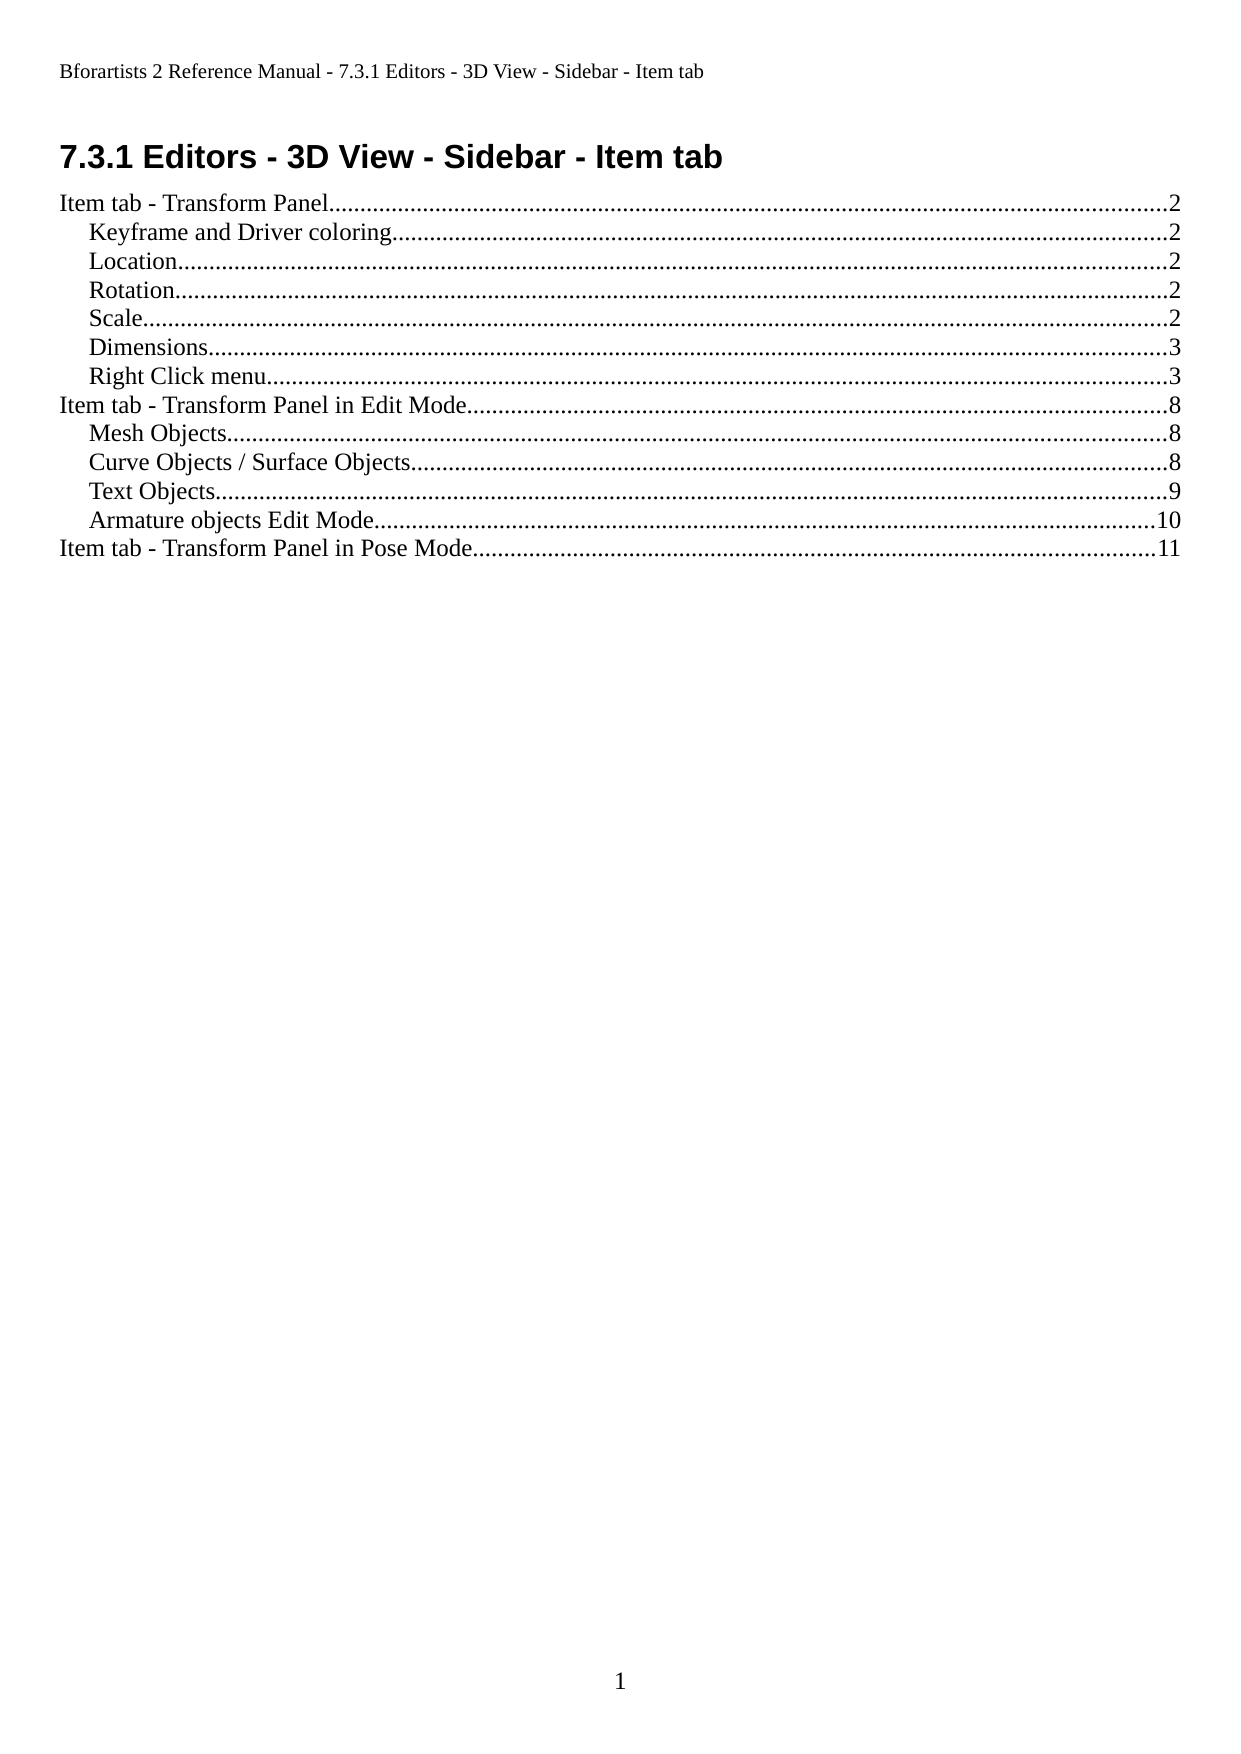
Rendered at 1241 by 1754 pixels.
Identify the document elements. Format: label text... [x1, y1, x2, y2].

text Item tab - Transform Panel in Pose Mode 11 [59, 533, 1181, 562]
text Text Objects 9 [88, 476, 1181, 505]
text Rotation 2 [88, 275, 1181, 303]
text Keyframe and Driver coloring 2 [88, 217, 1181, 246]
text Location 2 [88, 246, 1181, 275]
text Curve Objects / Surface Objects 8 [88, 447, 1181, 476]
text Mesh Objects 8 [88, 418, 1181, 447]
text Dimensions 3 [88, 332, 1181, 361]
text Right Click menu 3 [88, 361, 1181, 390]
text Armature objects Edit Mode 10 [88, 505, 1181, 533]
text Item tab - Transform Panel 2 [59, 188, 1181, 217]
subtitle 7.3.1 Editors - 3D View - Sidebar - Item tab [59, 138, 1181, 176]
text Item tab - Transform Panel in Edit Mode 8 [59, 390, 1181, 418]
text Scale 2 [88, 303, 1181, 332]
